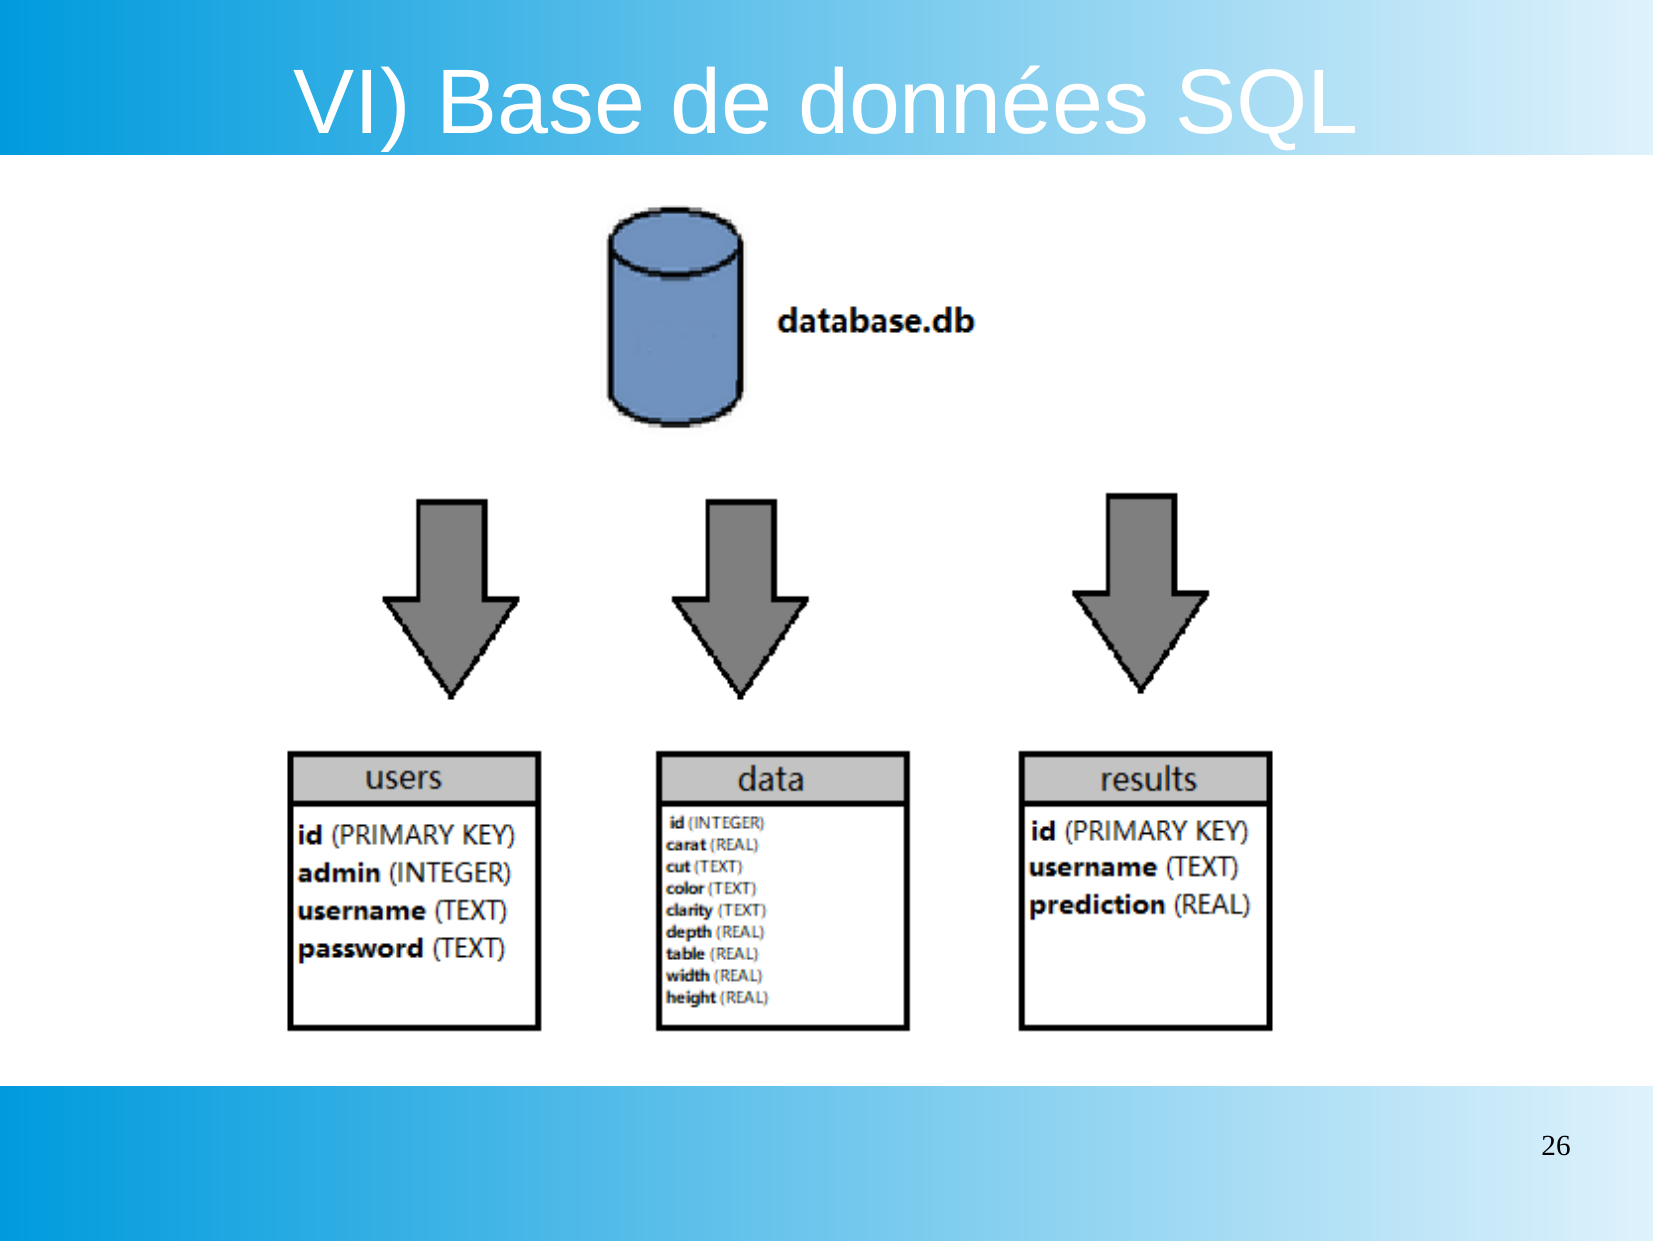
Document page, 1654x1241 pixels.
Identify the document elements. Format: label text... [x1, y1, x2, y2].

title VI) Base de données SQL [82, 49, 1571, 155]
picture [177, 198, 1382, 1079]
